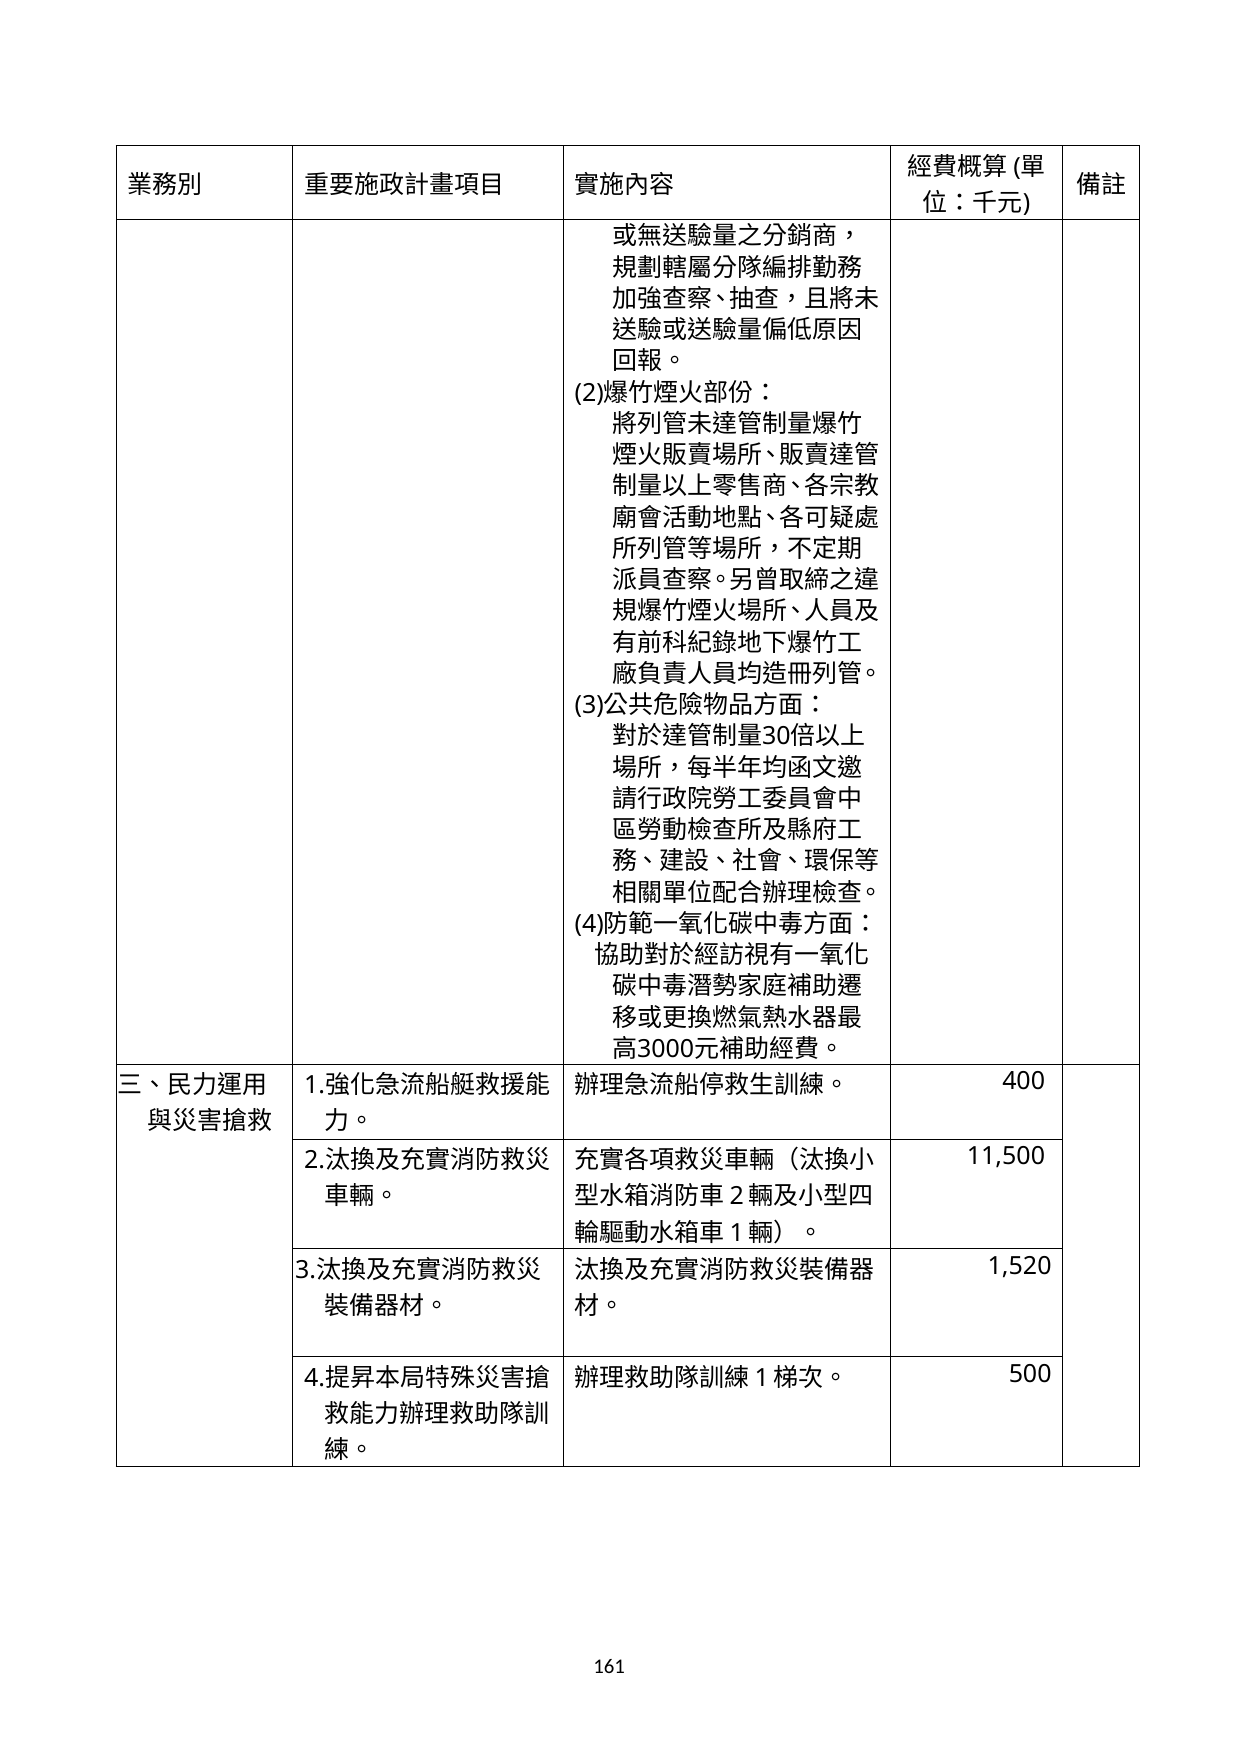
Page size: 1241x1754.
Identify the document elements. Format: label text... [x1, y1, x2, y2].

table_cell 1,520 [891, 1249, 1062, 1356]
table_header 備註 [1063, 146, 1139, 219]
table_cell [117, 1356, 292, 1466]
table_cell 2.汰換及充實消防救災車輛。 [293, 1140, 563, 1248]
table_cell 三、民力運用與災害搶救 [117, 1065, 292, 1356]
table_cell 4.提昇本局特殊災害搶救能力辦理救助隊訓練。 [293, 1357, 563, 1466]
table_cell 500 [891, 1357, 1062, 1466]
table_cell 辦理救助隊訓練1梯次。 [564, 1357, 890, 1466]
table_cell [117, 220, 292, 1063]
table_header 實施內容 [564, 146, 890, 219]
table_cell 1.強化急流船艇救援能力。 [293, 1065, 563, 1138]
table_cell 3.汰換及充實消防救災裝備器材。 [293, 1249, 563, 1356]
table_cell 或無送驗量之分銷商，規劃轄屬分隊編排勤務加強查察、抽查，且將未送驗或送驗量偏低原因回報。 (2)爆竹煙火部份： 將列管未達管制量爆竹煙火販賣場所、販賣達管制量以上零售商、各宗教廟會活動地點、各可疑處所列管等場所，不定期派員查察。另曾取締之違規爆竹煙火場所、人員及有前科紀錄地下爆竹工廠負責人員均造冊列管。 (3)公共危險物品方面： 對於達管制量30倍以上場所，每半年均函文邀請行政院勞工委員會中區勞動檢查所及縣府工務、建設、社會、環保等相關單位配合辦理檢查。 (4)防範一氧化碳中毒方面： 協助對於經訪視有一氧化碳中毒潛勢家庭補助遷移或更換燃氣熱水器最高3000元補助經費。 [564, 220, 890, 1063]
table_cell [1063, 220, 1139, 1063]
table_cell 汰換及充實消防救災裝備器材。 [564, 1249, 890, 1356]
table_header 經費概算 (單位：千元) [891, 146, 1062, 219]
table_cell 400 [891, 1065, 1062, 1138]
table_cell 11,500 [891, 1140, 1062, 1248]
table_cell [1063, 1356, 1139, 1466]
table_cell [1063, 1065, 1139, 1356]
table_header 重要施政計畫項目 [293, 146, 563, 219]
table_cell [293, 220, 563, 1063]
table_cell 辦理急流船停救生訓練。 [564, 1065, 890, 1138]
table_cell 充實各項救災車輛（汰換小型水箱消防車2輛及小型四輪驅動水箱車1輛）。 [564, 1140, 890, 1248]
table_cell [891, 220, 1062, 1063]
table_header 業務別 [117, 146, 292, 219]
